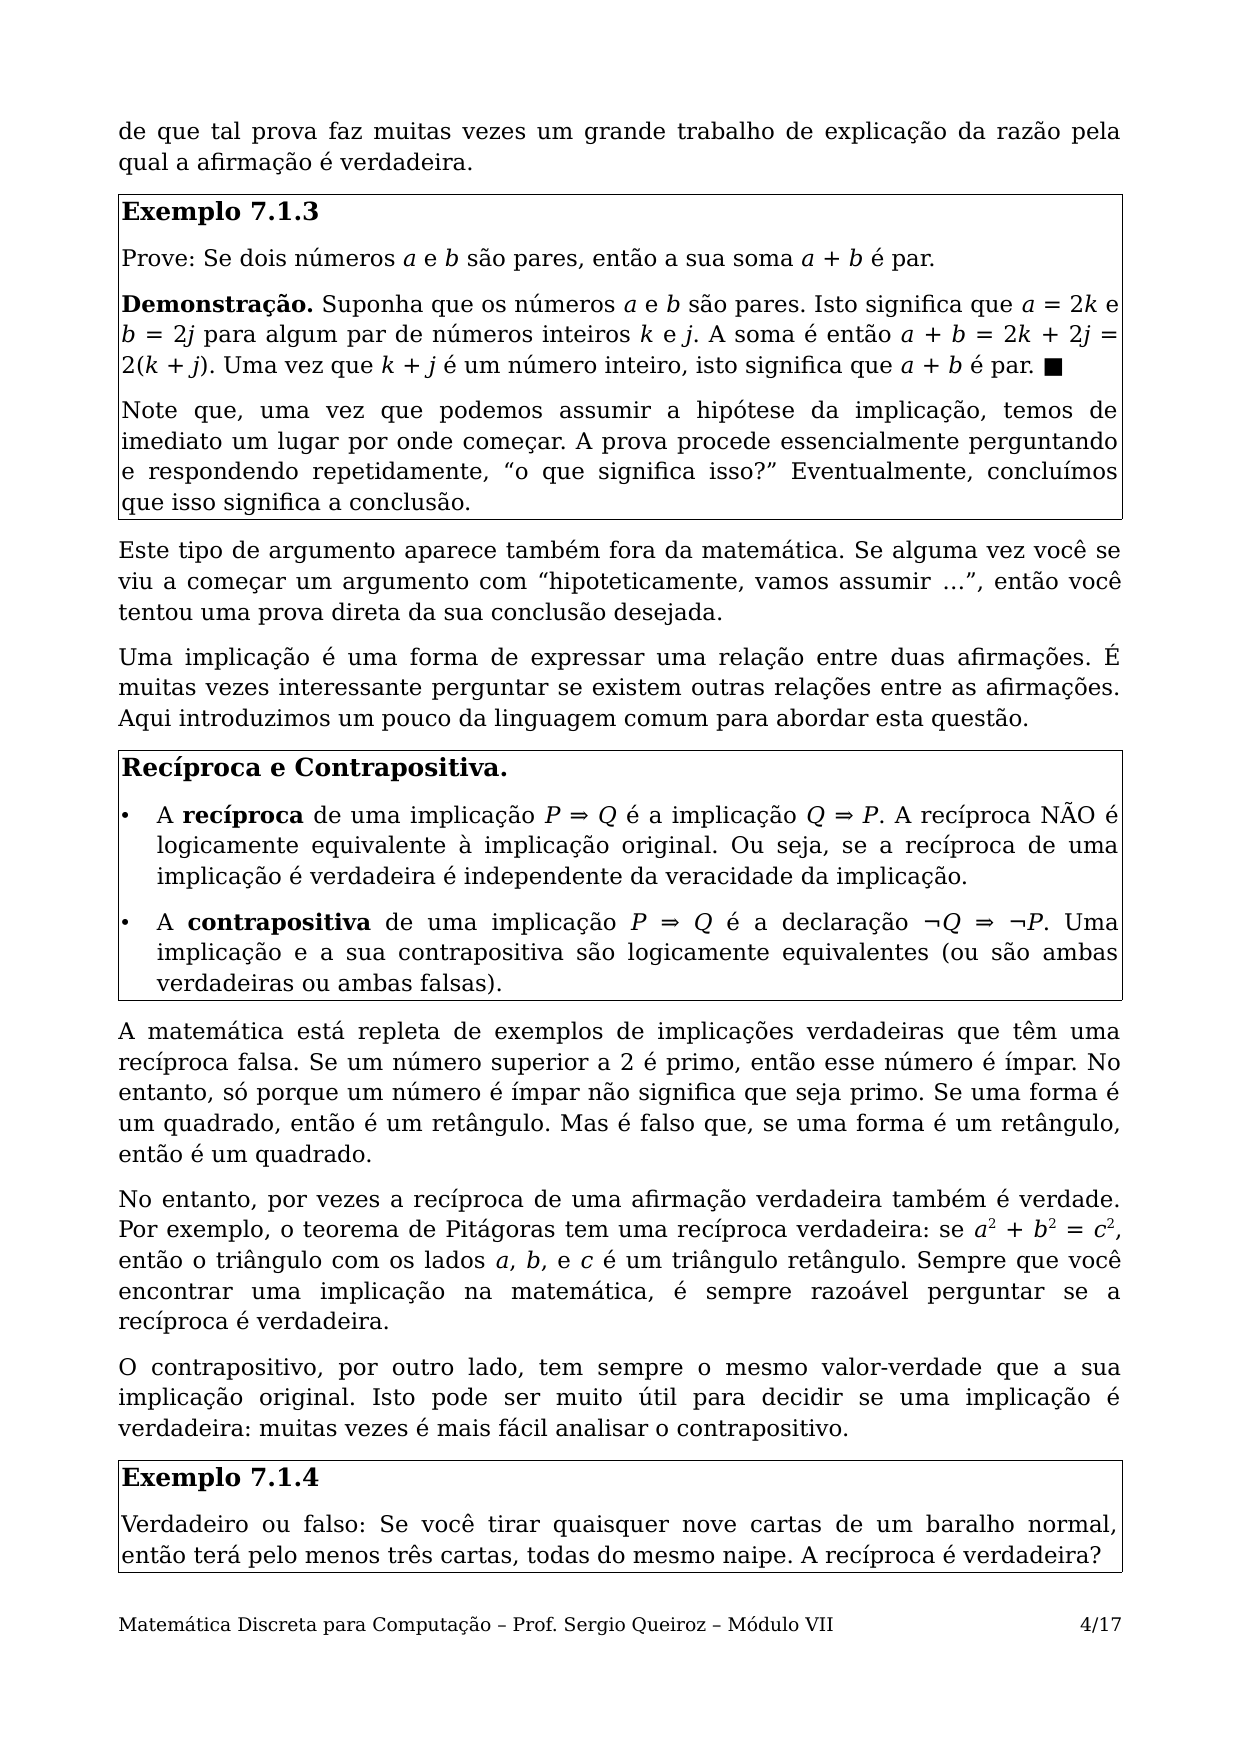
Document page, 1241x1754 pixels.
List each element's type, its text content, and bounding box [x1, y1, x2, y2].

text A matemática está repleta de exemplos de implicações verdadeiras que têm uma recíproca falsa. Se um número superior a 2 é primo, então esse número é ímpar. No entanto, só porque um número é ímpar não significa que seja primo. Se uma forma é um quadrado, então é um retângulo. Mas é falso que, se uma forma é um retângulo, então é um quadrado. [118, 1018, 1122, 1167]
list A contrapositiva de uma implicação P ⇒ Q é a declaração ¬Q ⇒ ¬P. Uma implicação e a sua contrapositiva são logicamente equivalentes (ou são ambas verdadeiras ou ambas falsas). [119, 905, 1122, 1000]
list A recíproca de uma implicação P ⇒ Q é a implicação Q ⇒ P. A recíproca NÃO é logicamente equivalente à implicação original. Ou seja, se a recíproca de uma implicação é verdadeira é independente da veracidade da implicação. [119, 799, 1122, 890]
text Recíproca e Contrapositiva. [119, 751, 1122, 783]
text Exemplo 7.1.4 [119, 1461, 1122, 1492]
text Este tipo de argumento aparece também fora da matemática. Se alguma vez você se viu a começar um argumento com “hipoteticamente, vamos assumir …”, então você tentou uma prova direta da sua conclusão desejada. [118, 537, 1122, 625]
text de que tal prova faz muitas vezes um grande trabalho de explicação da razão pela qual a afirmação é verdadeira. [118, 118, 1122, 175]
text Uma implicação é uma forma de expressar uma relação entre duas afirmações. É muitas vezes interessante perguntar se existem outras relações entre as afirmações. Aqui introduzimos um pouco da linguagem comum para abordar esta questão. [118, 644, 1122, 732]
text O contrapositivo, por outro lado, tem sempre o mesmo valor-verdade que a sua implicação original. Isto pode ser muito útil para decidir se uma implicação é verdadeira: muitas vezes é mais fácil analisar o contrapositivo. [118, 1354, 1122, 1442]
text No entanto, por vezes a recíproca de uma afirmação verdadeira também é verdade. Por exemplo, o teorema de Pitágoras tem uma recíproca verdadeira: se a2 + b2 = c2, então o triângulo com os lados a, b, e c é um triângulo retângulo. Sempre que você encontrar uma implicação na matemática, é sempre razoável perguntar se a recíproca é verdadeira. [118, 1186, 1122, 1335]
text Verdadeiro ou falso: Se você tirar quaisquer nove cartas de um baralho normal, então terá pelo menos três cartas, todas do mesmo naipe. A recíproca é verdadeira? [119, 1508, 1122, 1572]
text Exemplo 7.1.3 [119, 195, 1122, 226]
text Prove: Se dois números a e b são pares, então a sua soma a + b é par. [119, 242, 1122, 272]
text Note que, uma vez que podemos assumir a hipótese da implicação, temos de imediato um lugar por onde começar. A prova procede essencialmente perguntando e respondendo repetidamente, “o que significa isso?” Eventualmente, concluímos que isso significa a conclusão. [119, 394, 1122, 519]
text Demonstração. Suponha que os números a e b são pares. Isto significa que a = 2k e b = 2j para algum par de números inteiros k e j. A soma é então a + b = 2k + 2j = 2(k + j). Uma vez que k + j é um número inteiro, isto significa que a + b é par. ■ [119, 287, 1122, 379]
